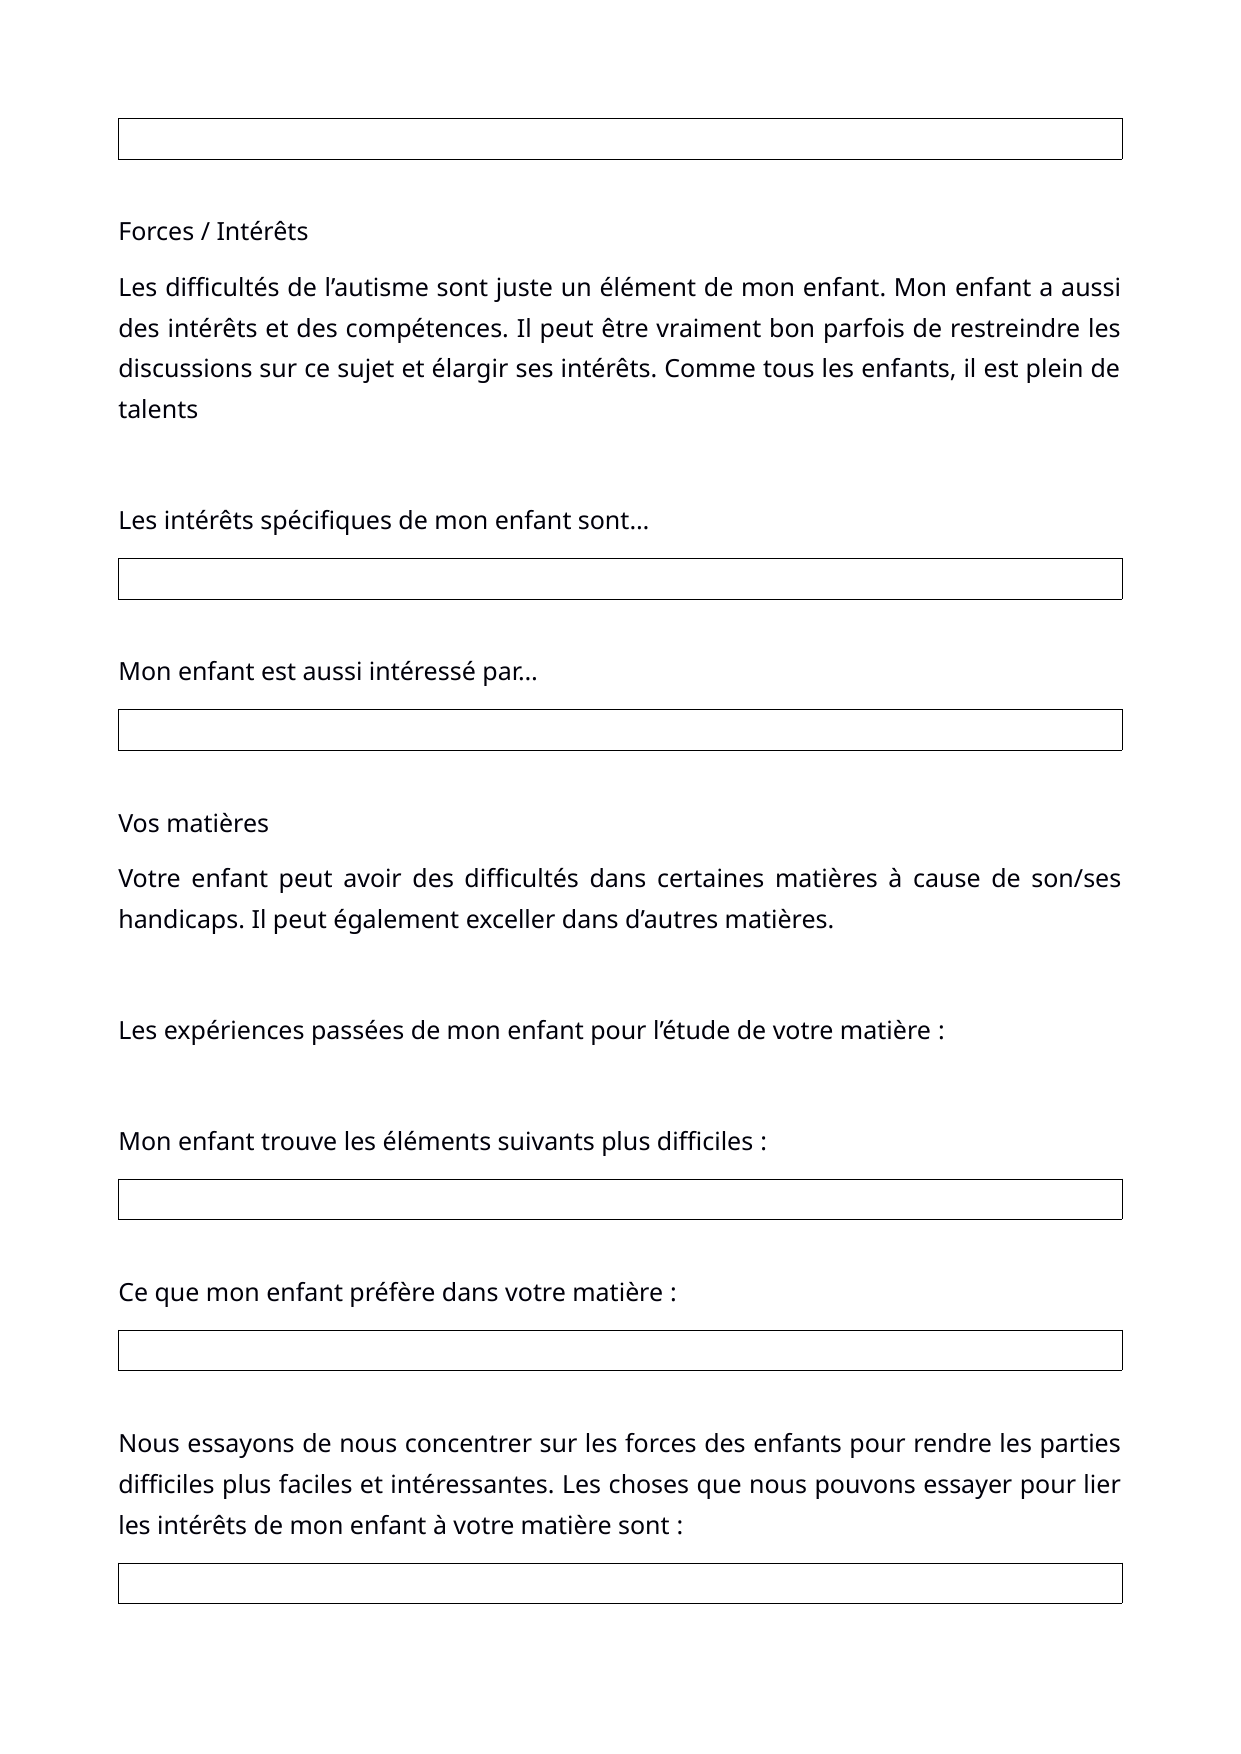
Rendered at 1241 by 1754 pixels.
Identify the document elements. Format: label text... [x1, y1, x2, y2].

table_header [119, 559, 1122, 598]
table_header [119, 119, 1122, 158]
text Votre enfant peut avoir des difficultés dans certaines matières à cause de son/ses handicaps. Il peut également exceller dans d’autres matières. [118, 861, 1122, 936]
text Les intérêts spécifiques de mon enfant sont… [118, 503, 1122, 537]
text Nous essayons de nous concentrer sur les forces des enfants pour rendre les parties difficiles plus faciles et intéressantes. Les choses que nous pouvons essayer pour lier les intérêts de mon enfant à votre matière sont : [118, 1426, 1122, 1541]
table_header [119, 1564, 1122, 1603]
text Vos matières [118, 805, 1122, 839]
text Les expériences passées de mon enfant pour l’étude de votre matière : [118, 1012, 1122, 1046]
text Mon enfant trouve les éléments suivants plus difficiles : [118, 1123, 1122, 1157]
text Ce que mon enfant préfère dans votre matière : [118, 1274, 1122, 1308]
table_header [119, 1180, 1122, 1219]
text Forces / Intérêts [118, 214, 1122, 248]
table_header [119, 1331, 1122, 1370]
text Les difficultés de l’autisme sont juste un élément de mon enfant. Mon enfant a aussi des intérêts et des compétences. Il peut être vraiment bon parfois de restreindre les discussions sur ce sujet et élargir ses intérêts. Comme tous les enfants, il est plein de talents [118, 269, 1122, 426]
table_header [119, 710, 1122, 750]
text Mon enfant est aussi intéressé par… [118, 654, 1122, 688]
